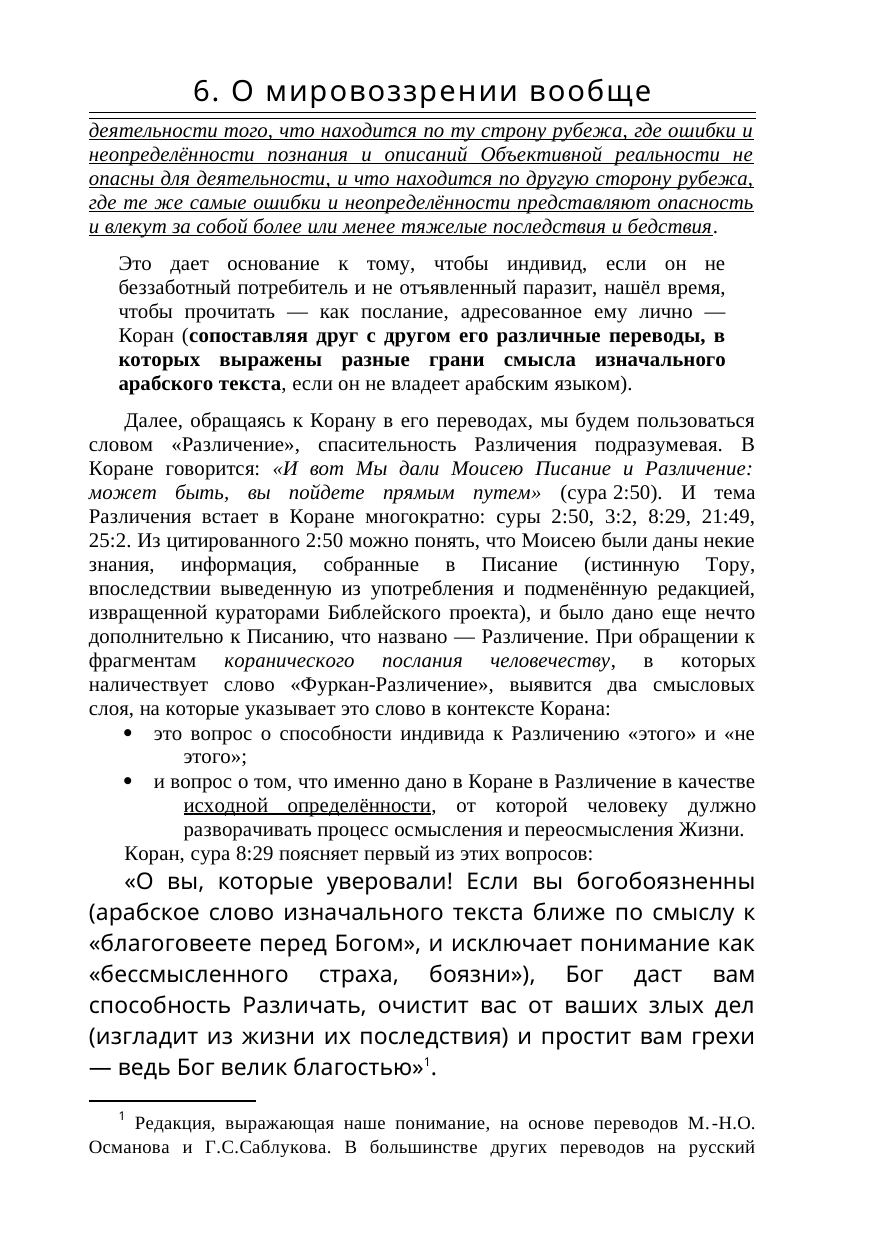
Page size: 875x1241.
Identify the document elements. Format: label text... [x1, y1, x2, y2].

text «О вы, которые уверовали! Если вы богобоязненны (арабское слово изначального текста ближе по смыслу к «благоговеете перед Богом», и исключает понимание как «бессмысленного страха, боязни»), Бог даст вам способность Различать, очистит вас от ваших злых дел (изгладит из жизни их последствия) и простит вам грехи — ведь Бог велик благостью». [89, 865, 756, 1082]
list это вопрос о способности индивида к Различению «этого» и «не этого»; [124, 720, 756, 768]
text Редакция, выражающая наше понимание, на основе переводов М.‑Н.О. Османова и Г.С.Саблукова. В большинстве других переводов на русский [89, 1107, 756, 1157]
text Коран, сура 8:29 поясняет первый из этих вопросов: [89, 841, 756, 865]
list и вопрос о том, что именно дано в Коране в Различение в качестве исходной определённости, от которой человеку дулжно разворачивать процесс осмысления и переосмысления Жизни. [124, 768, 756, 841]
text Далее, обращаясь к Корану в его переводах, мы будем пользоваться словом «Различение», спасительность Различения подразумевая. В Коране говорится: «И вот Мы дали Моисею Писание и Различение: может быть, вы пойдете прямым путем» (сура 2:50). И тема Различения встает в Коране многократно: суры 2:50, 3:2, 8:29, 21:49, 25:2. Из цитированного 2:50 можно понять, что Моисею были даны некие знания, информация, собранные в Писание (истинную Тору, впоследствии выведенную из употребления и подменённую редакцией, извращенной кураторами Библейского проекта), и было дано еще нечто дополнительно к Писанию, что названо — Различение. При обращении к фрагментам коранического послания человечеству, в которых наличествует слово «Фуркан-Различение», выявится два смысловых слоя, на которые указывает это слово в контексте Корана: [89, 407, 756, 720]
text деятельности того, что находится по ту строну рубежа, где ошибки и неопределённости познания и описаний Объективной реальности не опасны для деятельности, и что находится по другую сторону рубежа, где те же самые ошибки и неопределённости представляют опасность и влекут за собой более или менее тяжелые последствия и бедствия. [89, 119, 756, 238]
text Это дает основание к тому, чтобы индивид, если он не беззаботный потребитель и не отъявленный паразит, нашёл время, чтобы прочитать — как послание, адресованное ему лично — Коран (сопоставляя друг с другом его различные переводы, в которых выражены разные грани смысла изначального арабского текста, если он не владеет арабским языком). [118, 251, 726, 395]
